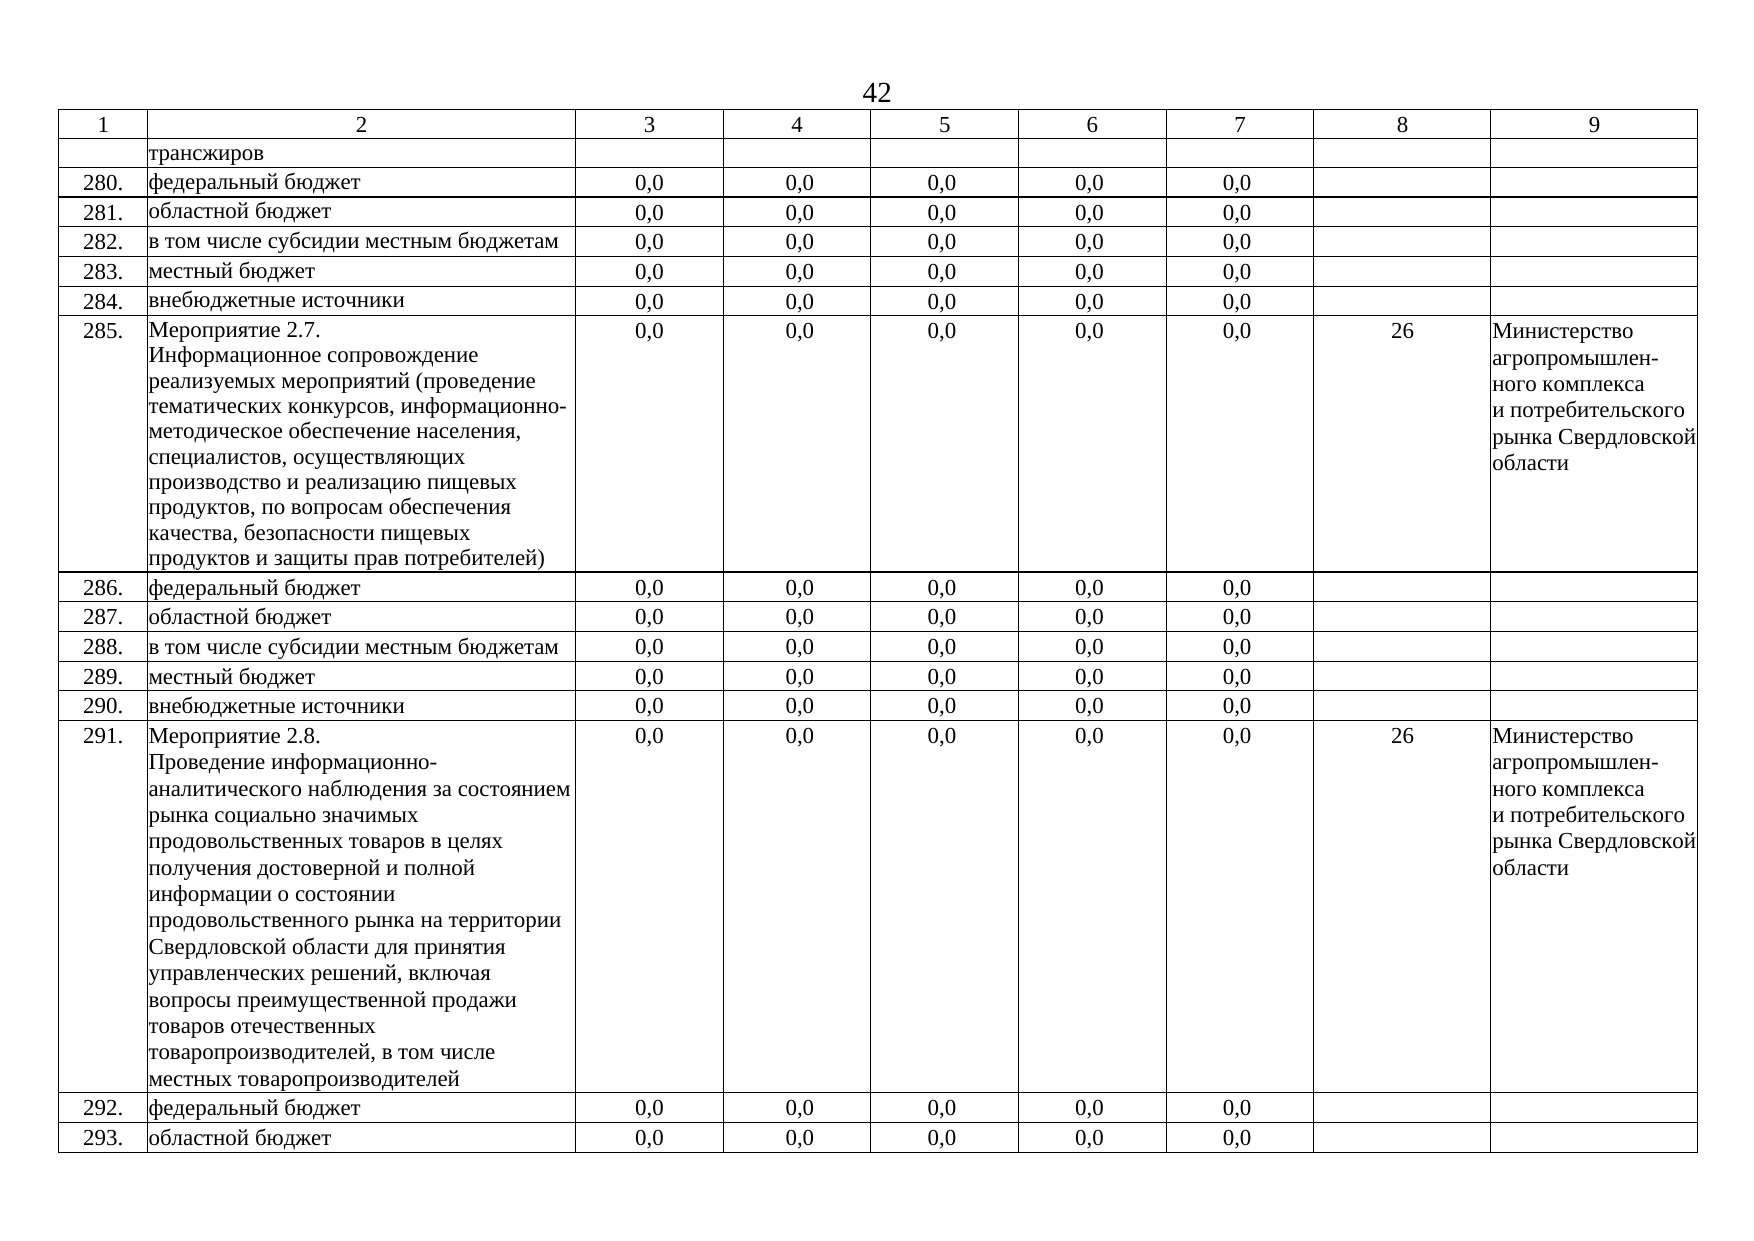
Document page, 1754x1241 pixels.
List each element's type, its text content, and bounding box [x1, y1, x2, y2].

table_cell 0,0 [724, 316, 870, 571]
table_cell [1491, 632, 1697, 661]
table_cell 0,0 [1167, 1123, 1313, 1152]
table_cell 0,0 [871, 168, 1018, 196]
table_cell 0,0 [724, 662, 870, 690]
table_cell 0,0 [1167, 257, 1313, 286]
table_cell 0,0 [724, 721, 870, 1092]
table_cell 0,0 [576, 227, 723, 256]
table_cell 0,0 [1167, 602, 1313, 631]
table_cell [1491, 168, 1697, 196]
table_cell [59, 602, 147, 631]
table_cell [1491, 573, 1697, 601]
table_cell 0,0 [871, 1093, 1018, 1122]
table_cell 0,0 [576, 198, 723, 226]
table_cell [1491, 1093, 1697, 1122]
table_cell [1314, 257, 1490, 286]
table_cell [59, 662, 147, 690]
table_cell 0,0 [576, 691, 723, 720]
table_cell 0,0 [871, 691, 1018, 720]
table_cell [59, 257, 147, 286]
table_cell 0,0 [1019, 632, 1166, 661]
table_cell 0,0 [724, 257, 870, 286]
table_cell 0,0 [1167, 287, 1313, 315]
table_cell [1491, 139, 1697, 167]
table_cell 0,0 [724, 632, 870, 661]
table_cell 0,0 [724, 1123, 870, 1152]
table_cell 0,0 [576, 316, 723, 571]
table_cell 26 [1314, 316, 1490, 571]
table_cell 0,0 [1167, 316, 1313, 571]
table_cell [1491, 257, 1697, 286]
table_cell [1314, 168, 1490, 196]
table_cell областной бюджет [148, 198, 575, 226]
table_cell 0,0 [1167, 721, 1313, 1092]
table_cell 0,0 [1019, 168, 1166, 196]
table_cell [576, 139, 723, 167]
table_cell 0,0 [871, 602, 1018, 631]
table_cell местный бюджет [148, 257, 575, 286]
table_cell [1314, 227, 1490, 256]
table_cell 0,0 [724, 573, 870, 601]
table_cell [59, 721, 147, 1092]
table_cell Министерство агропромышлен-ного комплекса и потребительского рынка Свердловской области [1491, 721, 1697, 1092]
table_cell 0,0 [1167, 632, 1313, 661]
table_cell 26 [1314, 721, 1490, 1092]
table_cell 0,0 [576, 662, 723, 690]
table_cell [59, 198, 147, 226]
table_cell 0,0 [1167, 168, 1313, 196]
table_header 9 [1491, 110, 1697, 138]
table_cell Мероприятие 2.7. Информационное сопровождение реализуемых мероприятий (проведение тематических конкурсов, информационно-методическое обеспечение населения, специалистов, осуществляющих производство и реализацию пищевых продуктов, по вопросам обеспечения качества, безопасности пищевых продуктов и защиты прав потребителей) [148, 316, 575, 571]
table_cell 0,0 [724, 1093, 870, 1122]
table_cell 0,0 [1167, 691, 1313, 720]
table_header 1 [59, 110, 147, 138]
table_cell [1314, 662, 1490, 690]
table_header 6 [1019, 110, 1166, 138]
table_cell 0,0 [871, 573, 1018, 601]
table_cell 0,0 [576, 602, 723, 631]
table_cell 0,0 [1019, 573, 1166, 601]
table_cell 0,0 [871, 316, 1018, 571]
table_cell [1314, 139, 1490, 167]
table_cell [1491, 287, 1697, 315]
table_cell [59, 573, 147, 601]
table_cell [1314, 602, 1490, 631]
table_cell [59, 691, 147, 720]
table_cell 0,0 [1019, 227, 1166, 256]
table_cell 0,0 [576, 573, 723, 601]
table_cell 0,0 [1167, 573, 1313, 601]
table_cell [1491, 662, 1697, 690]
table_cell 0,0 [1019, 316, 1166, 571]
table_cell 0,0 [1019, 721, 1166, 1092]
table_cell 0,0 [576, 257, 723, 286]
table_cell 0,0 [724, 168, 870, 196]
table_cell 0,0 [1019, 691, 1166, 720]
table_cell 0,0 [724, 227, 870, 256]
table_cell 0,0 [1167, 198, 1313, 226]
table_cell 0,0 [1019, 1123, 1166, 1152]
table_cell Мероприятие 2.8. Проведение информационно-аналитического наблюдения за состоянием рынка социально значимых продовольственных товаров в целях получения достоверной и полной информации о состоянии продовольственного рынка на территории Свердловской области для принятия управленческих решений, включая вопросы преимущественной продажи товаров отечественных товаропроизводителей, в том числе местных товаропроизводителей [148, 721, 575, 1092]
table_cell федеральный бюджет [148, 168, 575, 196]
table_cell [1491, 691, 1697, 720]
table_cell областной бюджет [148, 1123, 575, 1152]
table_cell 0,0 [1019, 1093, 1166, 1122]
table_cell 0,0 [576, 287, 723, 315]
table_cell 0,0 [1167, 1093, 1313, 1122]
table_cell 0,0 [871, 632, 1018, 661]
table_cell 0,0 [871, 257, 1018, 286]
table_cell [59, 632, 147, 661]
table_cell [1491, 602, 1697, 631]
table_cell в том числе субсидии местным бюджетам [148, 227, 575, 256]
table_cell федеральный бюджет [148, 1093, 575, 1122]
table_cell 0,0 [576, 721, 723, 1092]
table_cell 0,0 [724, 198, 870, 226]
table_cell 0,0 [1019, 257, 1166, 286]
table_header 4 [724, 110, 870, 138]
table_cell 0,0 [871, 1123, 1018, 1152]
table_cell 0,0 [576, 1123, 723, 1152]
table_cell [1491, 1123, 1697, 1152]
table_cell [1314, 1123, 1490, 1152]
table_cell [871, 139, 1018, 167]
table_cell [59, 287, 147, 315]
table_cell 0,0 [1019, 662, 1166, 690]
table_cell [1314, 632, 1490, 661]
table_header 8 [1314, 110, 1490, 138]
table_cell [59, 1123, 147, 1152]
table_cell 0,0 [1019, 602, 1166, 631]
table_cell [59, 227, 147, 256]
table_cell [1314, 287, 1490, 315]
table_cell федеральный бюджет [148, 573, 575, 601]
table_cell 0,0 [1167, 227, 1313, 256]
table_cell [59, 168, 147, 196]
table_header 7 [1167, 110, 1313, 138]
table_cell 0,0 [724, 287, 870, 315]
table_cell 0,0 [576, 1093, 723, 1122]
table_cell 0,0 [871, 287, 1018, 315]
table_cell 0,0 [1019, 198, 1166, 226]
table_cell 0,0 [871, 227, 1018, 256]
table_cell [724, 139, 870, 167]
table_cell 0,0 [871, 721, 1018, 1092]
table_cell местный бюджет [148, 662, 575, 690]
table_cell [59, 316, 147, 571]
table_cell [1019, 139, 1166, 167]
table_cell внебюджетные источники [148, 691, 575, 720]
table_cell 0,0 [871, 198, 1018, 226]
table_cell [1314, 198, 1490, 226]
table_cell 0,0 [724, 602, 870, 631]
table_cell 0,0 [1167, 662, 1313, 690]
table_cell [1491, 227, 1697, 256]
table_cell Министерство агропромышлен-ного комплекса и потребительского рынка Свердловской области [1491, 316, 1697, 571]
table_cell 0,0 [724, 691, 870, 720]
table_cell 0,0 [871, 662, 1018, 690]
table_cell [1167, 139, 1313, 167]
table_header 3 [576, 110, 723, 138]
table_cell [59, 139, 147, 167]
table_cell трансжиров [148, 139, 575, 167]
table_cell [1491, 198, 1697, 226]
table_cell [59, 1093, 147, 1122]
table_cell областной бюджет [148, 602, 575, 631]
table_cell [1314, 573, 1490, 601]
table_cell 0,0 [576, 632, 723, 661]
table_cell [1314, 1093, 1490, 1122]
table_cell [1314, 691, 1490, 720]
table_cell 0,0 [1019, 287, 1166, 315]
table_header 5 [871, 110, 1018, 138]
table_cell внебюджетные источники [148, 287, 575, 315]
table_header 2 [148, 110, 575, 138]
table_cell в том числе субсидии местным бюджетам [148, 632, 575, 661]
table_cell 0,0 [576, 168, 723, 196]
